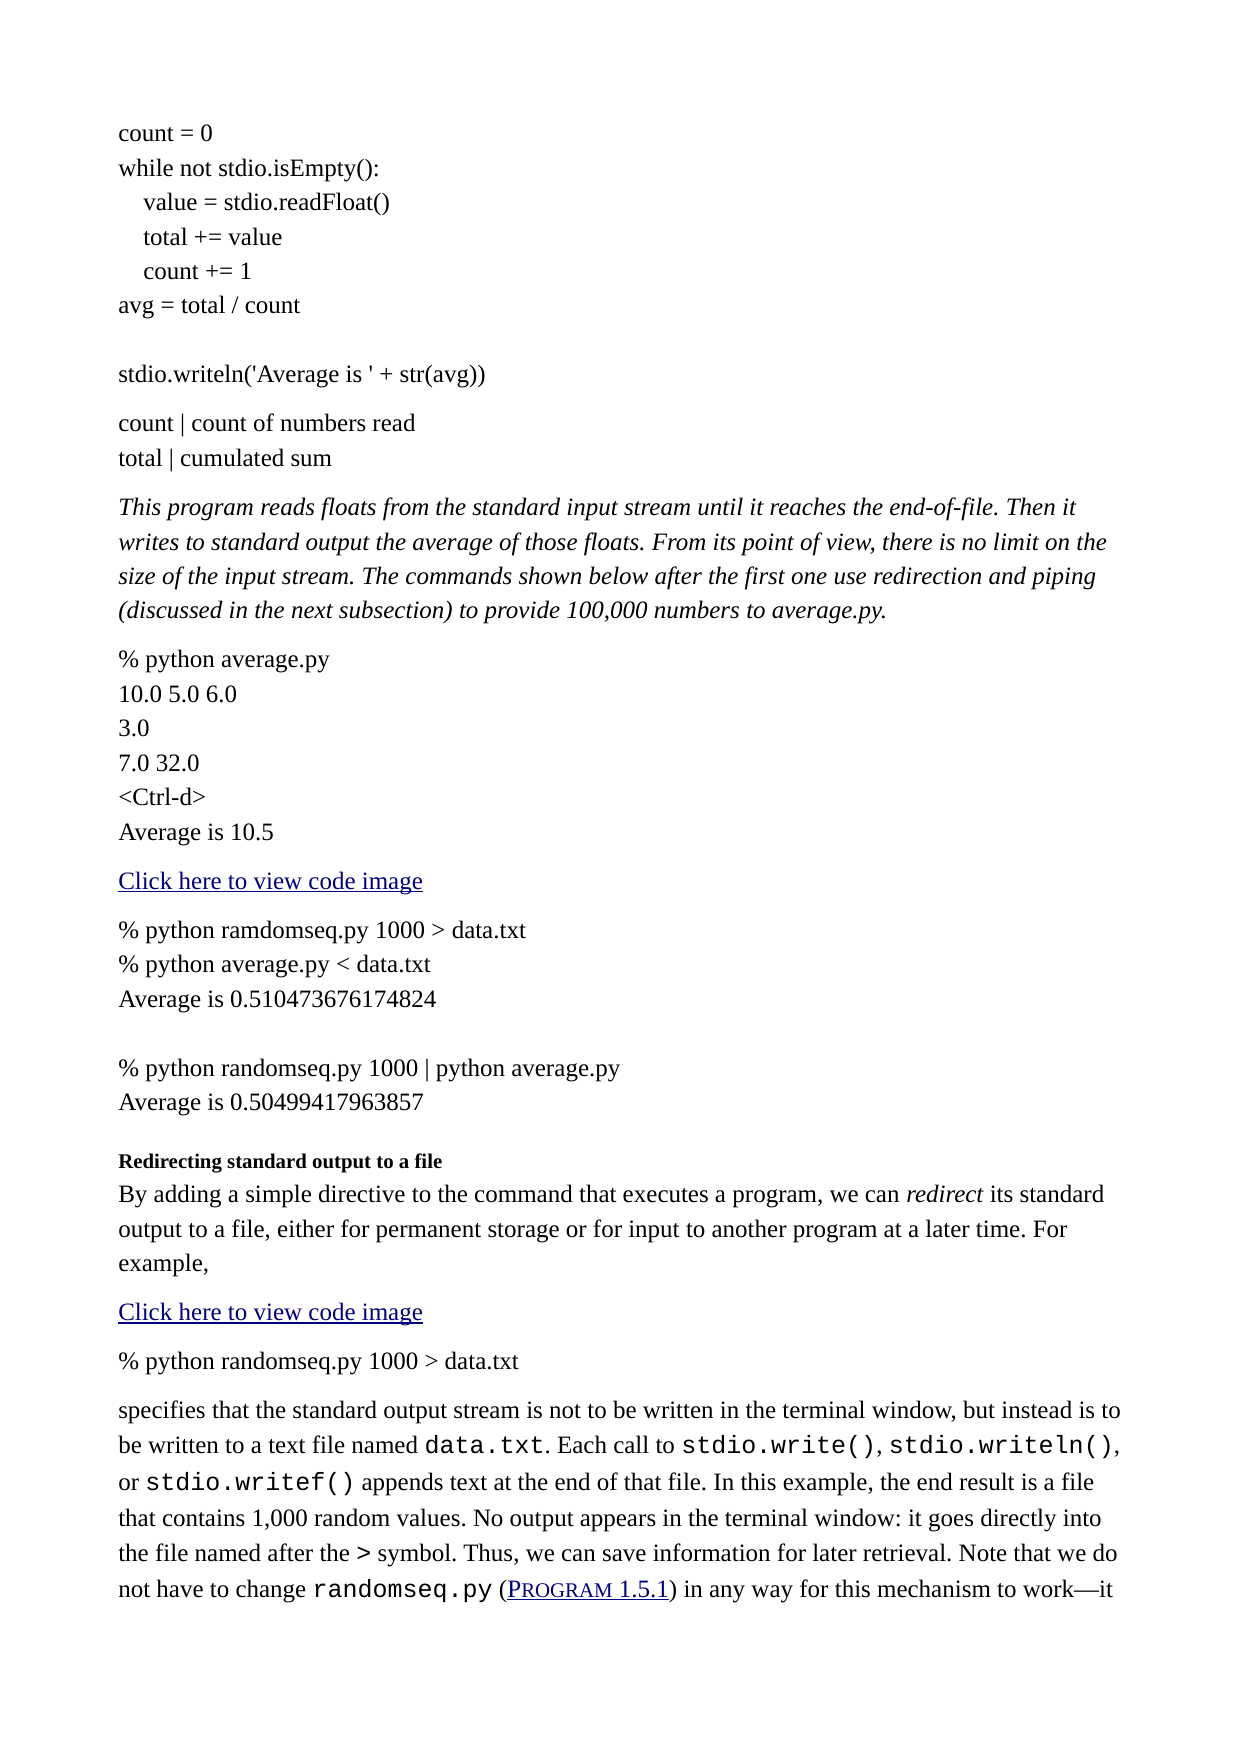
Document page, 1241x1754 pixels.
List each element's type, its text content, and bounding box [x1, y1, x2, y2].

text % python average.py 10.0 5.0 6.0 3.0 7.0 32.0 <Ctrl-d> Average is 10.5 [118, 644, 1122, 846]
text count | count of numbers read total | cumulated sum [118, 408, 1122, 472]
text By adding a simple directive to the command that executes a program, we can redirect its standard output to a file, either for permanent storage or for input to another program at a later time. For example, [118, 1179, 1122, 1277]
text specifies that the standard output stream is not to be written in the terminal window, but instead is to be written to a text file named data.txt. Each call to stdio.write(), stdio.writeln(), or stdio.writef() appends text at the end of that file. In this example, the end result is a file that contains 1,000 random values. No output appears in the terminal window: it goes directly into the file named after the > symbol. Thus, we can save information for later retrieval. Note that we do not have to change randomseq.py (PROGRAM 1.5.1) in any way for this mechanism to work—it [118, 1396, 1122, 1605]
text Click here to view code image [118, 866, 1122, 895]
subtitle Redirecting standard output to a file [118, 1149, 1122, 1173]
text % python randomseq.py 1000 > data.txt [118, 1346, 1122, 1375]
text This program reads floats from the standard input stream until it reaches the end-of-file. Then it writes to standard output the average of those floats. From its point of view, there is no limit on the size of the input stream. The commands shown below after the first one use redirection and piping (discussed in the next subsection) to provide 100,000 numbers to average.py. [118, 492, 1122, 624]
text count = 0 while not stdio.isEmpty(): value = stdio.readFloat() total += value count += 1 avg = total / count stdio.writeln('Average is ' + str(avg)) [118, 118, 1122, 388]
text Click here to view code image [118, 1297, 1122, 1326]
text % python ramdomseq.py 1000 > data.txt % python average.py < data.txt Average is 0.510473676174824 % python randomseq.py 1000 | python average.py Average is 0.50499417963857 [118, 915, 1122, 1116]
